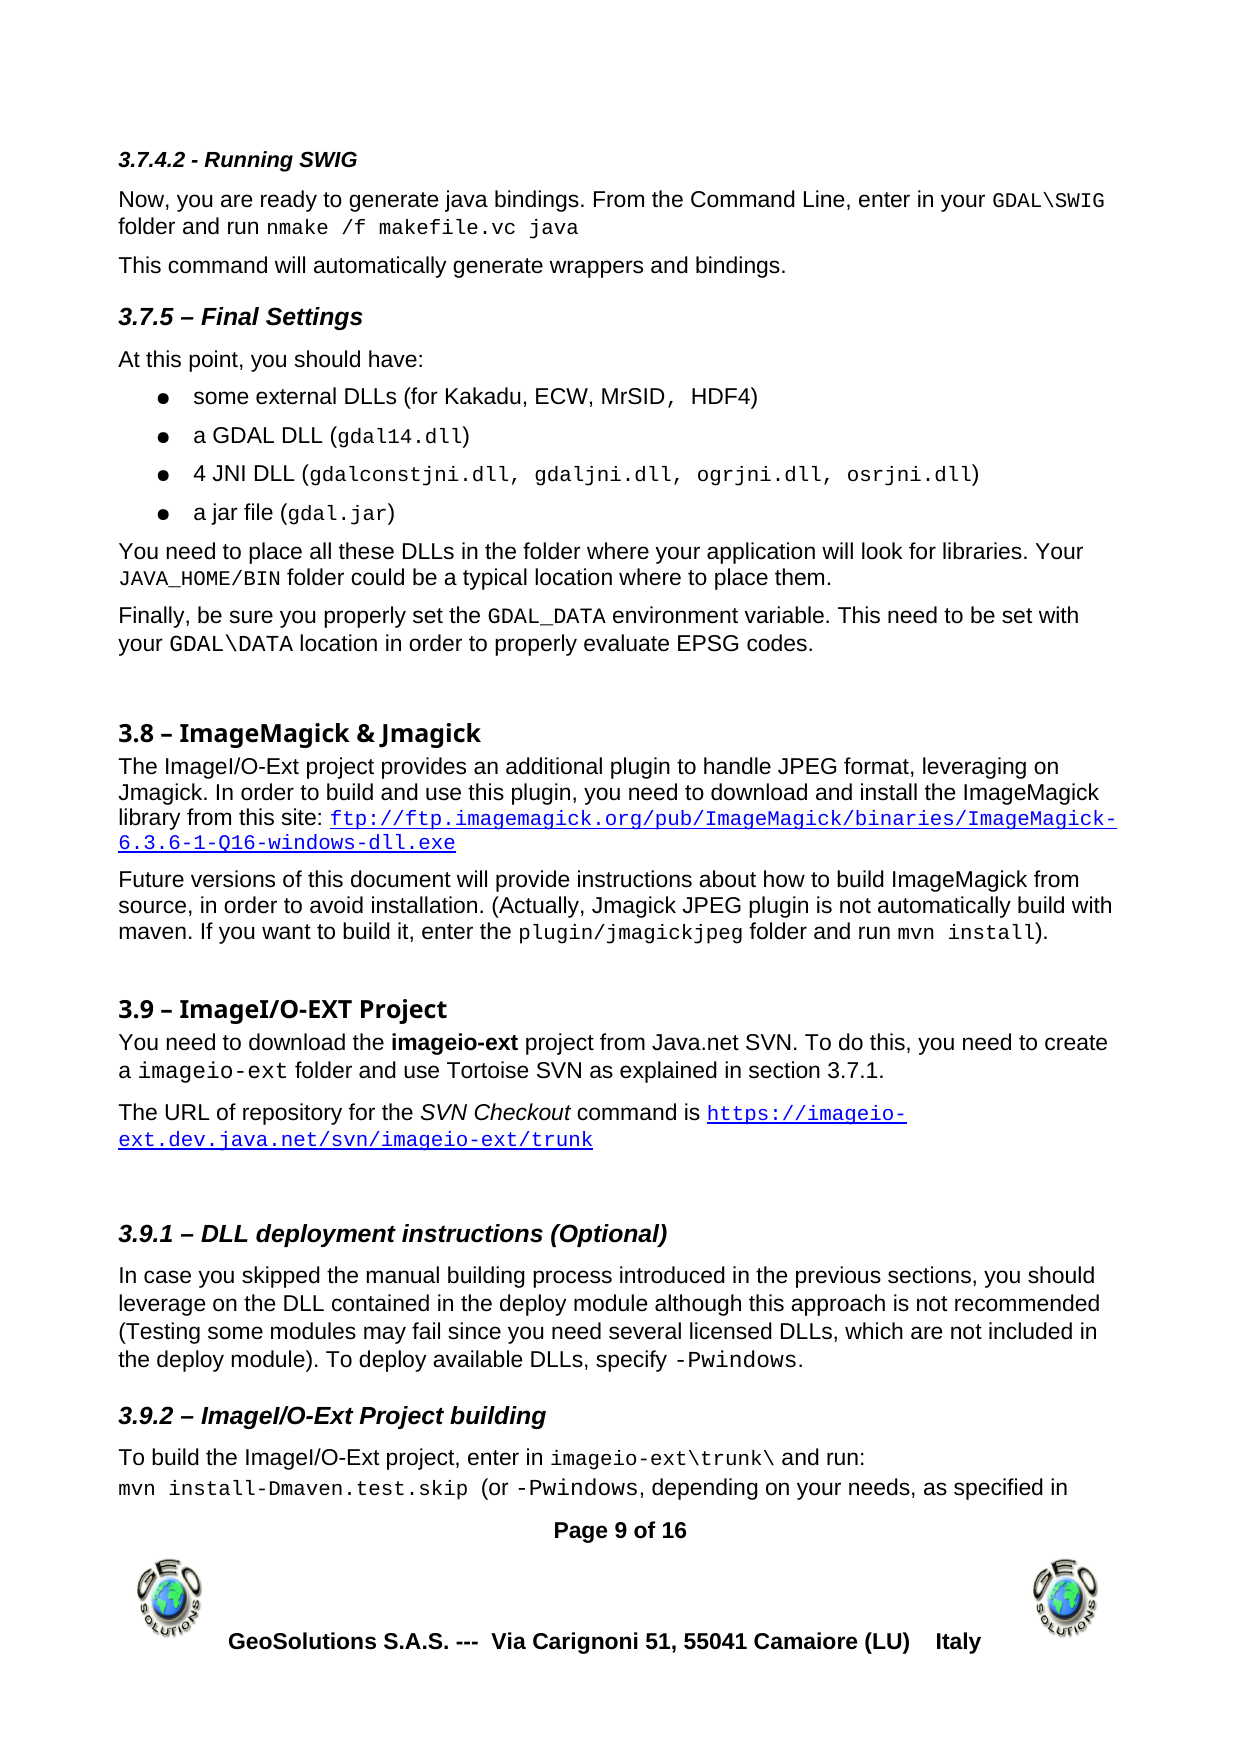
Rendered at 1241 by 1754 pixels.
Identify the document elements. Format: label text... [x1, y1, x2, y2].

subtitle 3.9.1 – DLL deployment instructions (Optional) [118, 1219, 1122, 1247]
list a jar file (gdal.jar) [156, 500, 1122, 527]
subtitle 3.7.5 – Final Settings [118, 303, 1122, 331]
subtitle 3.8 – ImageMagick & Jmagick [118, 716, 1122, 750]
text Finally, be sure you properly set the GDAL_DATA environment variable. This need to be set with your GDAL\DATA location in order to properly evaluate EPSG codes. [118, 603, 1122, 658]
picture [134, 1552, 205, 1641]
picture [1030, 1552, 1101, 1641]
text The ImageI/O-Ext project provides an additional plugin to handle JPEG format, leveraging on Jmagick. In order to build and use this plugin, you need to download and install the ImageMagick library from this site: ftp://ftp.imagemagick.org/pub/ImageMagick/binaries/ImageMagick-6.3.6-1-Q16-windows-dll.exe [118, 753, 1122, 855]
subtitle 3.9 – ImageI/O-EXT Project [118, 992, 1122, 1026]
list 4 JNI DLL (gdalconstjni.dll, gdaljni.dll, ogrjni.dll, osrjni.dll) [156, 461, 1122, 488]
text You need to place all these DLLs in the folder where your application will look for libraries. Your JAVA_HOME/BIN folder could be a typical location where to place them. [118, 539, 1122, 591]
list a GDAL DLL (gdal14.dll) [156, 422, 1122, 449]
text At this point, you should have: [118, 346, 1122, 372]
list some external DLLs (for Kakadu, ECW, MrSID, HDF4) [156, 384, 1122, 411]
text You need to download the imageio-ext project from Java.net SVN. To do this, you need to create a imageio-ext folder and use Tortoise SVN as explained in section 3.7.1. [118, 1029, 1122, 1085]
text In case you skipped the manual building process introduced in the previous sections, you should leverage on the DLL contained in the deploy module although this approach is not recommended (Testing some modules may fail since you need several licensed DLLs, which are not included in the deploy module). To deploy available DLLs, specify -Pwindows. [118, 1262, 1122, 1374]
text The URL of repository for the SVN Checkout command is https://imageio-ext.dev.java.net/svn/imageio-ext/trunk [118, 1099, 1122, 1152]
subtitle 3.9.2 – ImageI/O-Ext Project building [118, 1402, 1122, 1430]
text To build the ImageI/O-Ext project, enter in imageio-ext\trunk\ and run: mvn install-Dmaven.test.skip (or -Pwindows, depending on your needs, as specified in [118, 1445, 1122, 1502]
text Future versions of this document will provide instructions about how to build ImageMagick from source, in order to avoid installation. (Actually, Jmagick JPEG plugin is not automatically build with maven. If you want to build it, enter the plugin/jmagickjpeg folder and run mvn install). [118, 867, 1122, 971]
text This command will automatically generate wrappers and bindings. [118, 253, 1122, 278]
subtitle 3.7.4.2 - Running SWIG [118, 148, 1122, 172]
text Now, you are ready to generate java bindings. From the Command Line, enter in your GDAL\SWIG folder and run nmake /f makefile.vc java [118, 187, 1122, 241]
